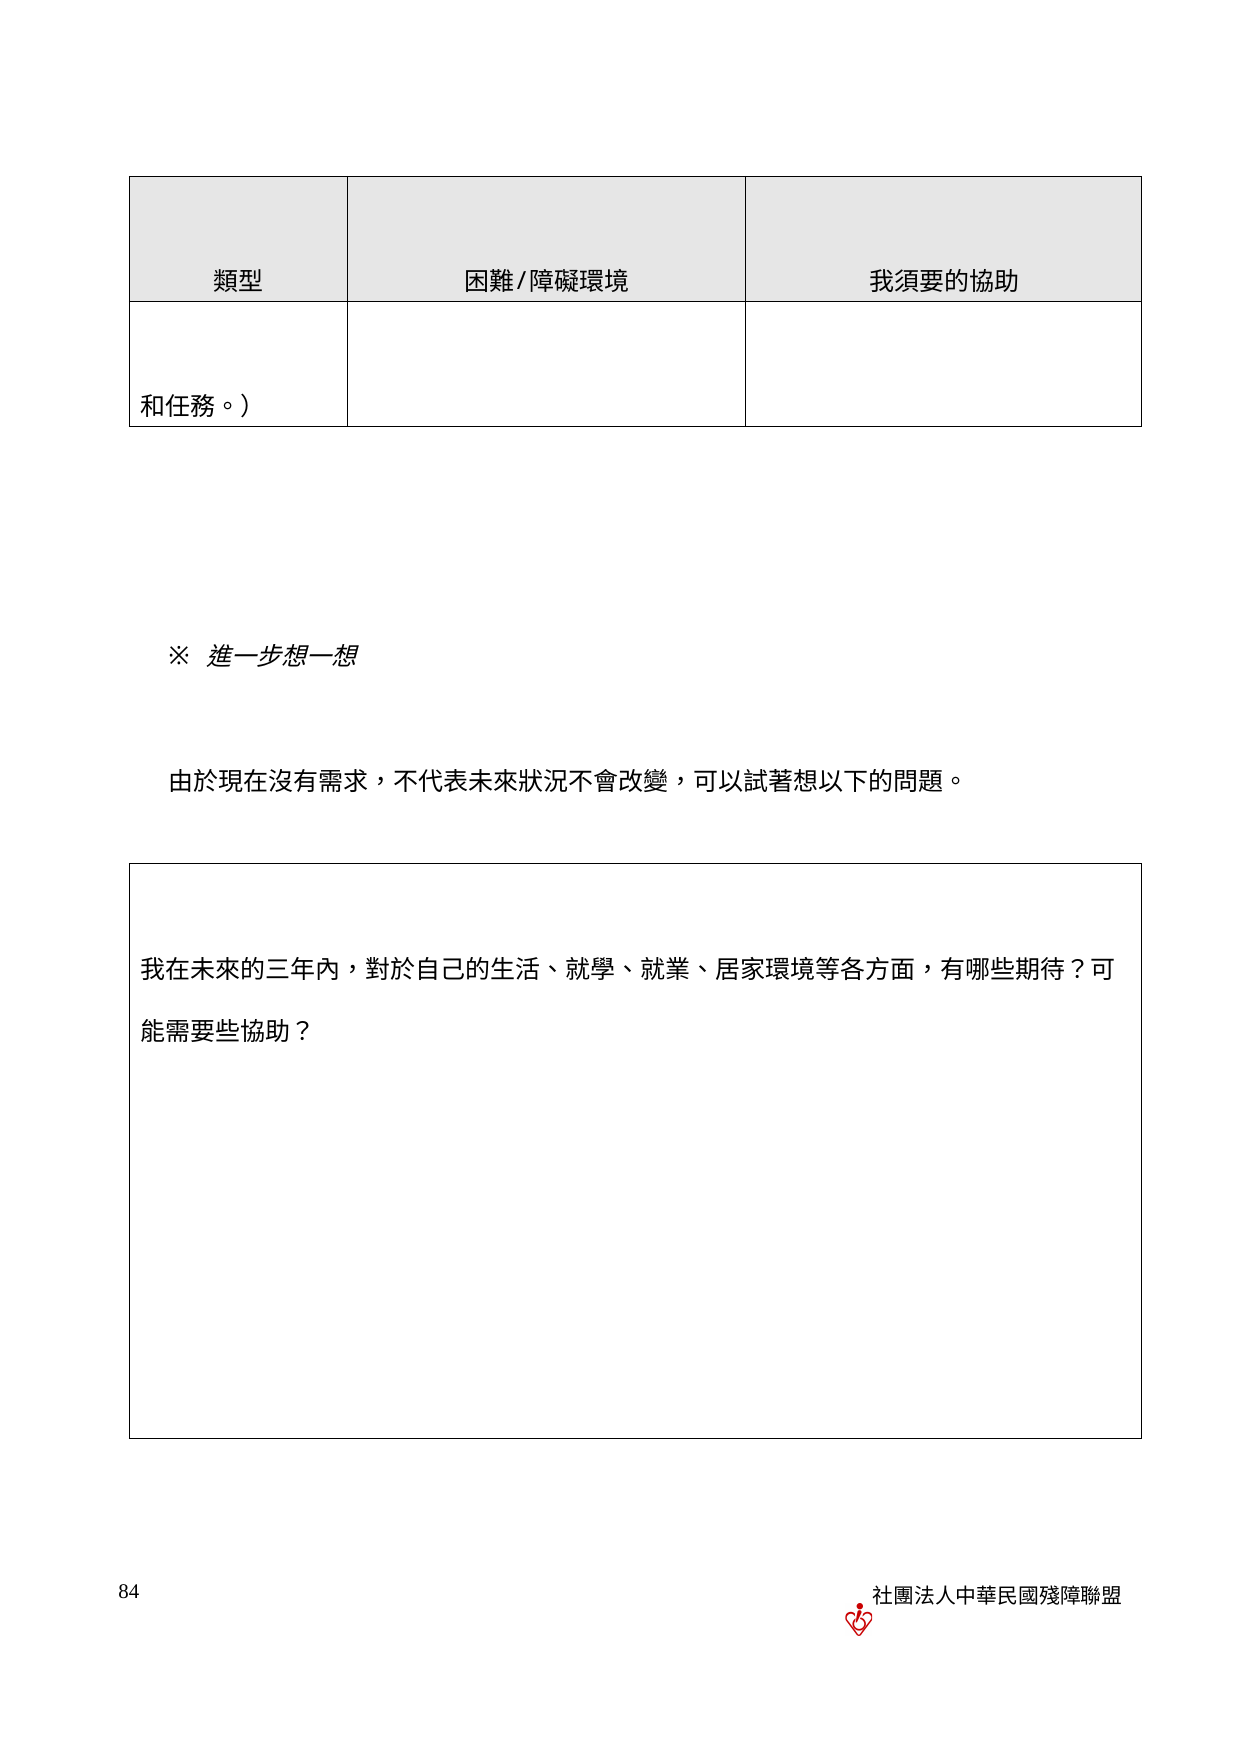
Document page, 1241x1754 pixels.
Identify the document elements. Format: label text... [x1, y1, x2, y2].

table_header 困難/障礙環境 [348, 177, 745, 301]
table_cell 和任務。） [130, 302, 347, 426]
table_cell [746, 302, 1141, 426]
table_header 我在未來的三年內，對於自己的生活、就學、就業、居家環境等各方面，有哪些期待？可能需要些協助？ [130, 864, 1141, 1438]
text 由於現在沒有需求，不代表未來狀況不會改變，可以試著想以下的問題。 [168, 738, 1122, 801]
list 進一步想一想 [168, 613, 1122, 676]
table_header 我須要的協助 [746, 177, 1141, 301]
table_cell [348, 302, 745, 426]
table_header 類型 [130, 177, 347, 301]
